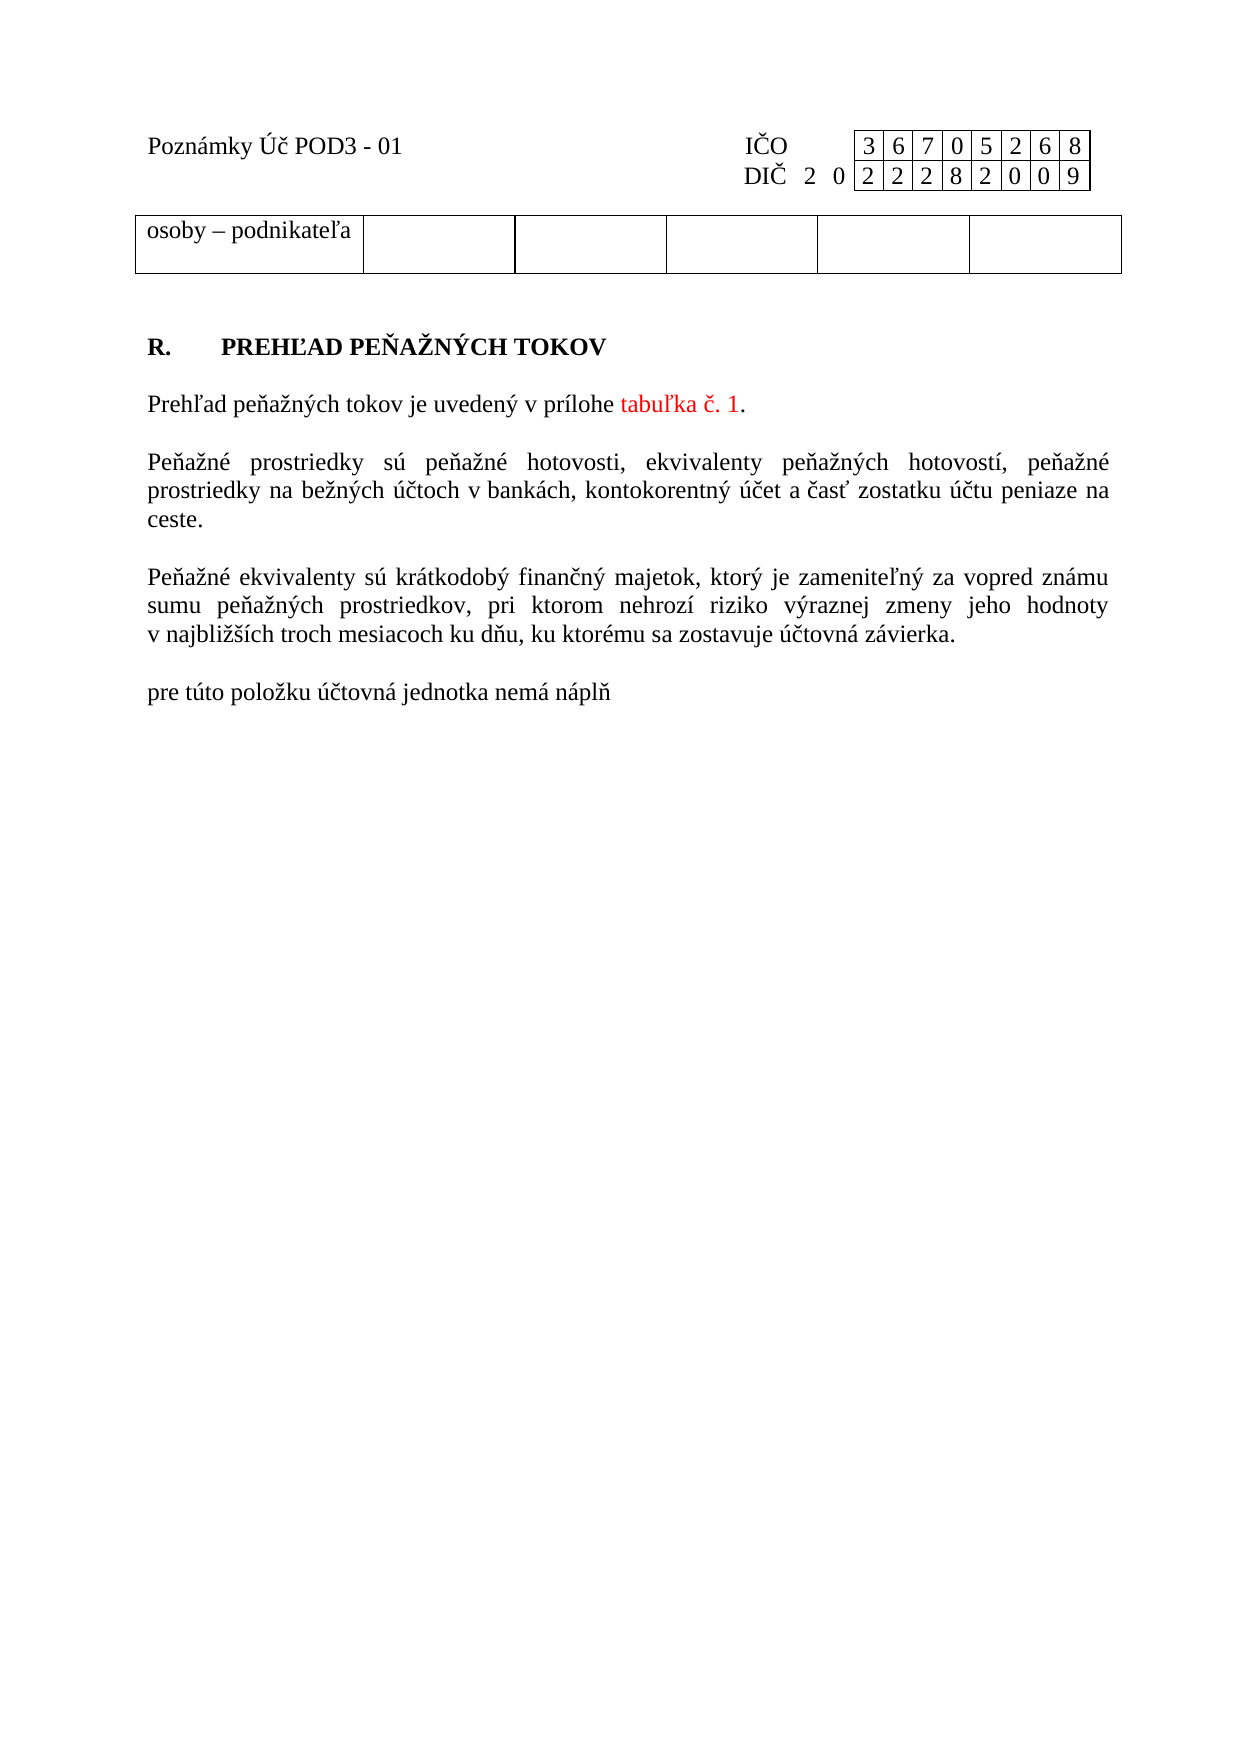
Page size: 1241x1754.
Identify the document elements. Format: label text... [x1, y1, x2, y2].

table_cell [818, 216, 969, 273]
table_cell [516, 216, 666, 273]
text Prehľad peňažných tokov je uvedený v prílohe tabuľka č. 1. [147, 389, 1110, 418]
table_cell [970, 216, 1121, 273]
table_cell osoby – podnikateľa [136, 216, 363, 273]
text pre túto položku účtovná jednotka nemá náplň [147, 677, 1110, 705]
subtitle R. PREHĽAD PEŇAŽNÝCH TOKOV [147, 332, 1110, 360]
text Peňažné ekvivalenty sú krátkodobý finančný majetok, ktorý je zameniteľný za vopred známu sumu peňažných prostriedkov, pri ktorom nehrozí riziko výraznej zmeny jeho hodnoty v najbližších troch mesiacoch ku dňu, ku ktorému sa zostavuje účtovná závierka. [147, 562, 1110, 648]
table_cell [667, 216, 817, 273]
table_cell [364, 216, 514, 273]
text Peňažné prostriedky sú peňažné hotovosti, ekvivalenty peňažných hotovostí, peňažné prostriedky na bežných účtoch v bankách, kontokorentný účet a časť zostatku účtu peniaze na ceste. [147, 447, 1110, 533]
